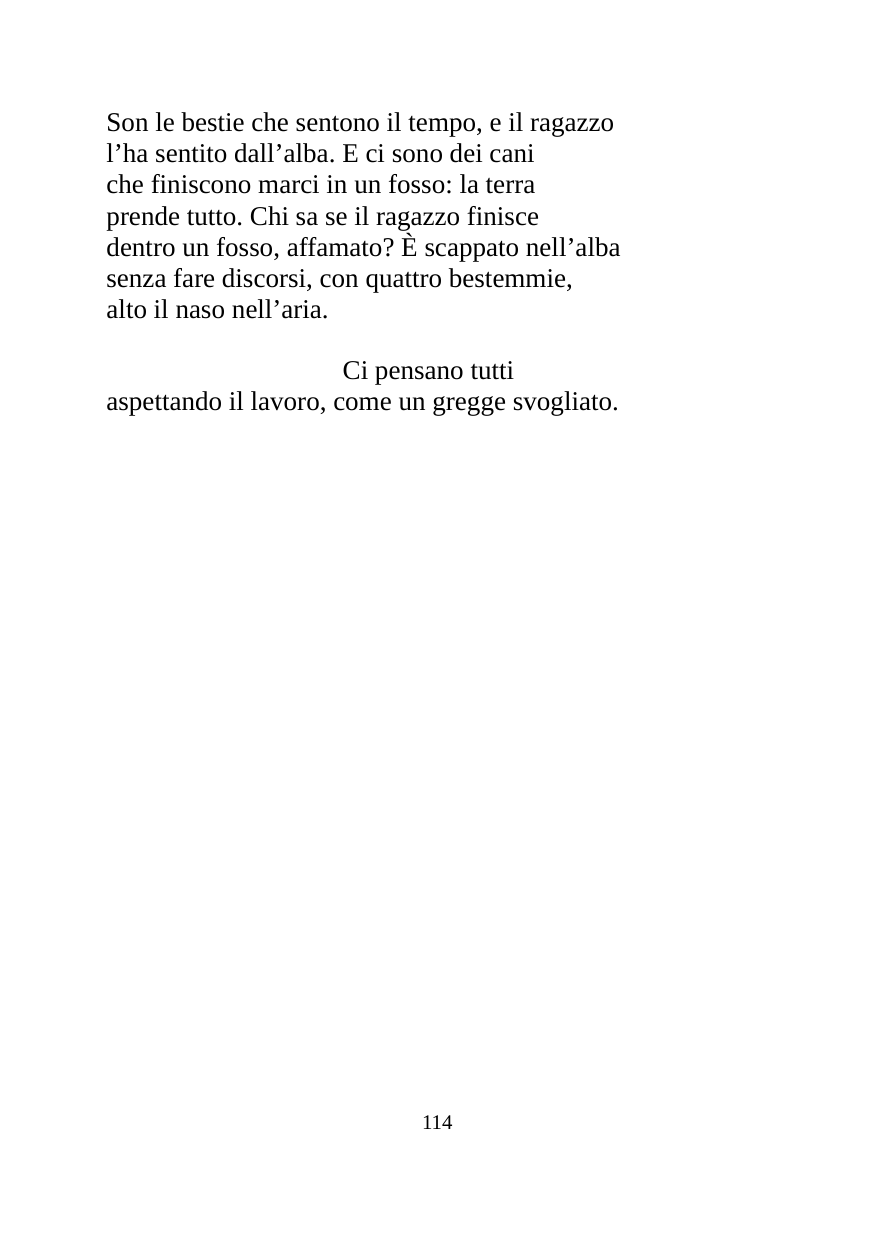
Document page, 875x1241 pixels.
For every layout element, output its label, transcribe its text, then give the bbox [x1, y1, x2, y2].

text Ci pensano tutti aspettando il lavoro, come un gregge svogliato. [106, 354, 768, 416]
text Son le bestie che sentono il tempo, e il ragazzo l’ha sentito dall’alba. E ci sono dei cani che finiscono marci in un fosso: la terra prende tutto. Chi sa se il ragazzo finisce dentro un fosso, affamato? È scappato nell’alba senza fare discorsi, con quattro bestemmie, alto il naso nell’aria. [106, 106, 768, 324]
